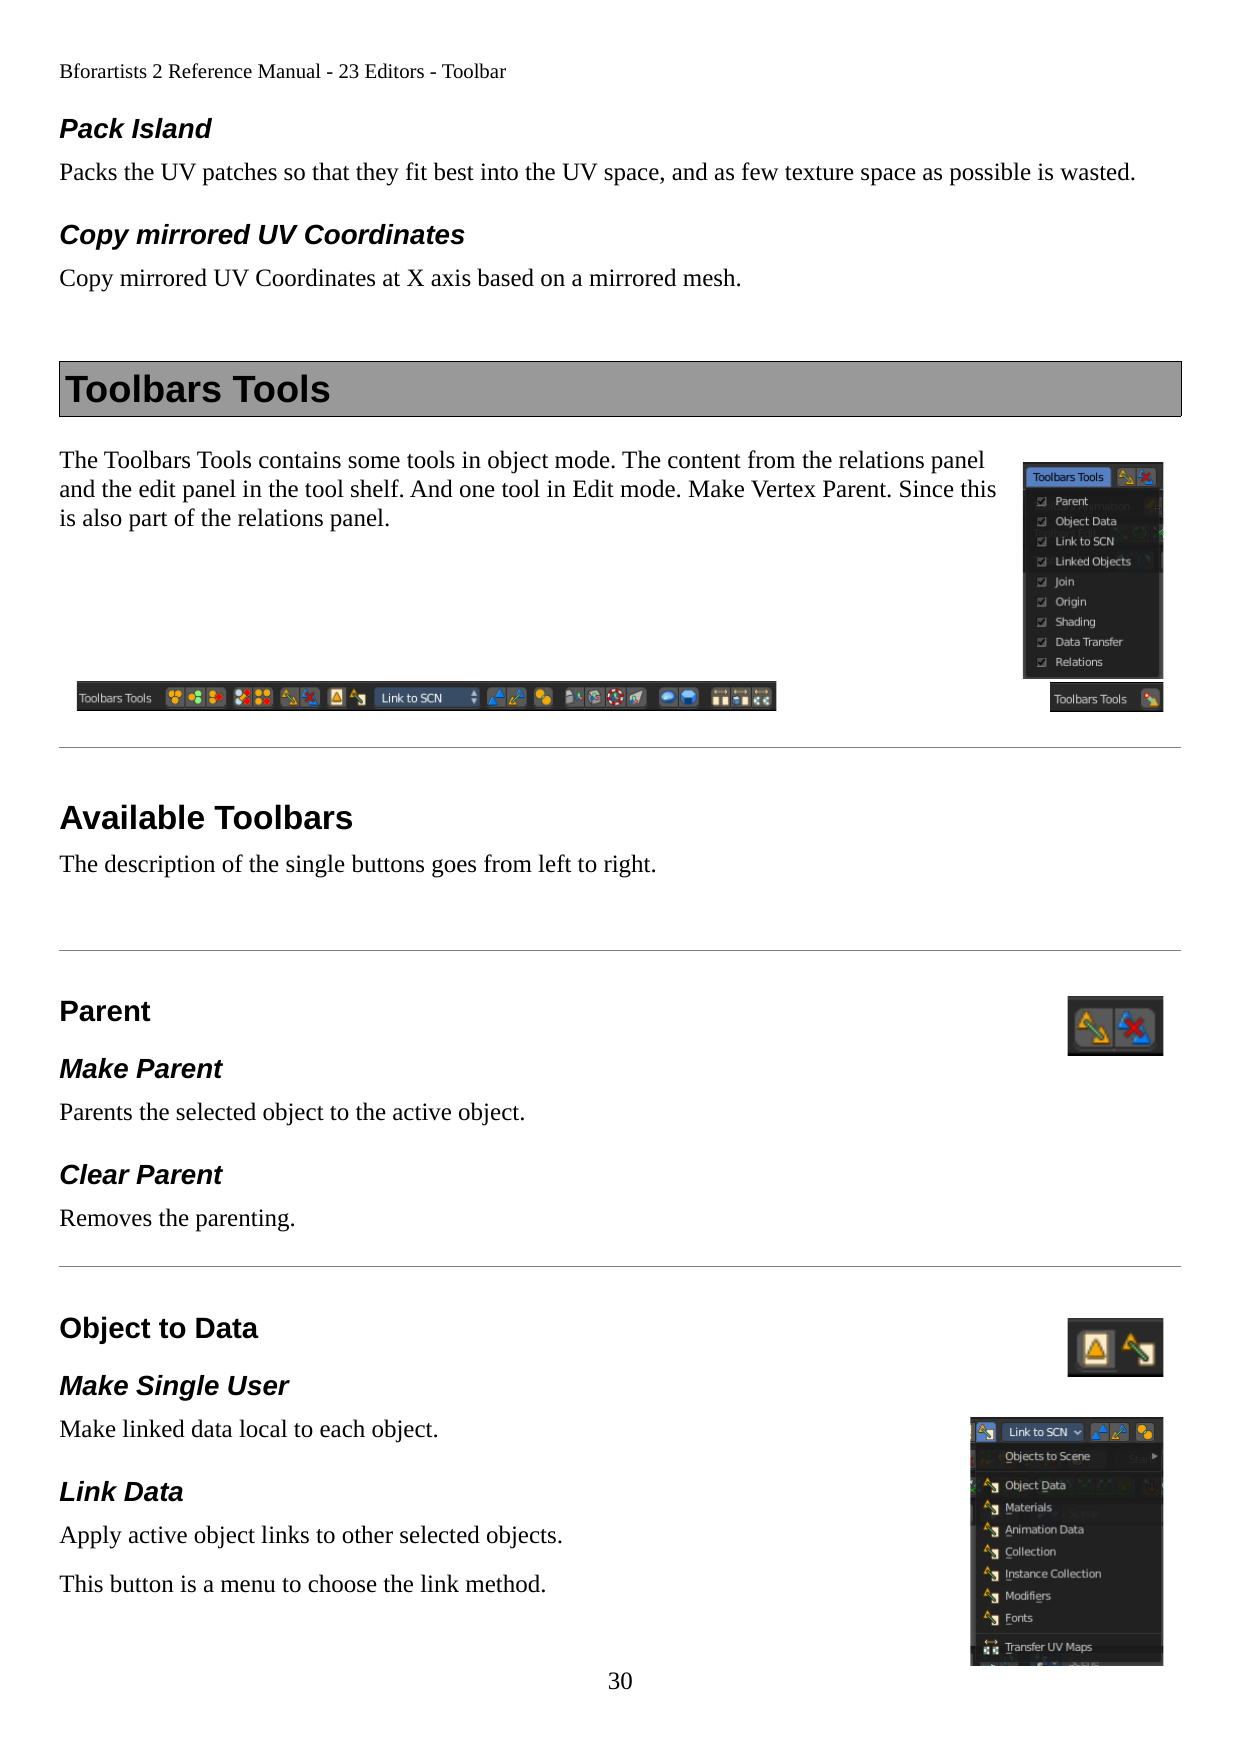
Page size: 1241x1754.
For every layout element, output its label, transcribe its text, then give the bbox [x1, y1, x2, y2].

picture [76, 681, 777, 711]
subtitle Copy mirrored UV Coordinates [59, 218, 1181, 250]
text The Toolbars Tools contains some tools in object mode. The content from the relations panel and the edit panel in the tool shelf. And one tool in Edit mode. Make Vertex Parent. Since this is also part of the relations panel. [59, 445, 1181, 531]
subtitle Link Data [59, 1475, 970, 1507]
subtitle Pack Island [59, 113, 1181, 144]
text The description of the single buttons goes from left to right. [59, 849, 1181, 877]
subtitle Available Toolbars [59, 798, 1181, 836]
picture [1050, 682, 1164, 712]
text This button is a menu to choose the link method. [59, 1569, 970, 1597]
subtitle Make Single User [59, 1369, 1181, 1401]
text Removes the parenting. [59, 1203, 1181, 1232]
picture [1067, 996, 1164, 1056]
text Apply active object links to other selected objects. [59, 1520, 970, 1548]
picture [1022, 462, 1164, 679]
subtitle Object to Data [59, 1311, 1181, 1344]
subtitle Parent [59, 994, 1181, 1027]
subtitle Make Parent [59, 1052, 1181, 1084]
subtitle Clear Parent [59, 1158, 1181, 1190]
text Parents the selected object to the active object. [59, 1097, 1181, 1126]
picture [970, 1417, 1164, 1666]
text Packs the UV patches so that they fit best into the UV space, and as few texture space as possible is wasted. [59, 157, 1181, 186]
picture [1067, 1318, 1164, 1377]
text Copy mirrored UV Coordinates at X axis based on a mirrored mesh. [59, 263, 1181, 292]
subtitle [1164, 1475, 1181, 1507]
text Make linked data local to each object. [59, 1414, 1181, 1442]
table_header Toolbars Tools [60, 362, 1181, 416]
